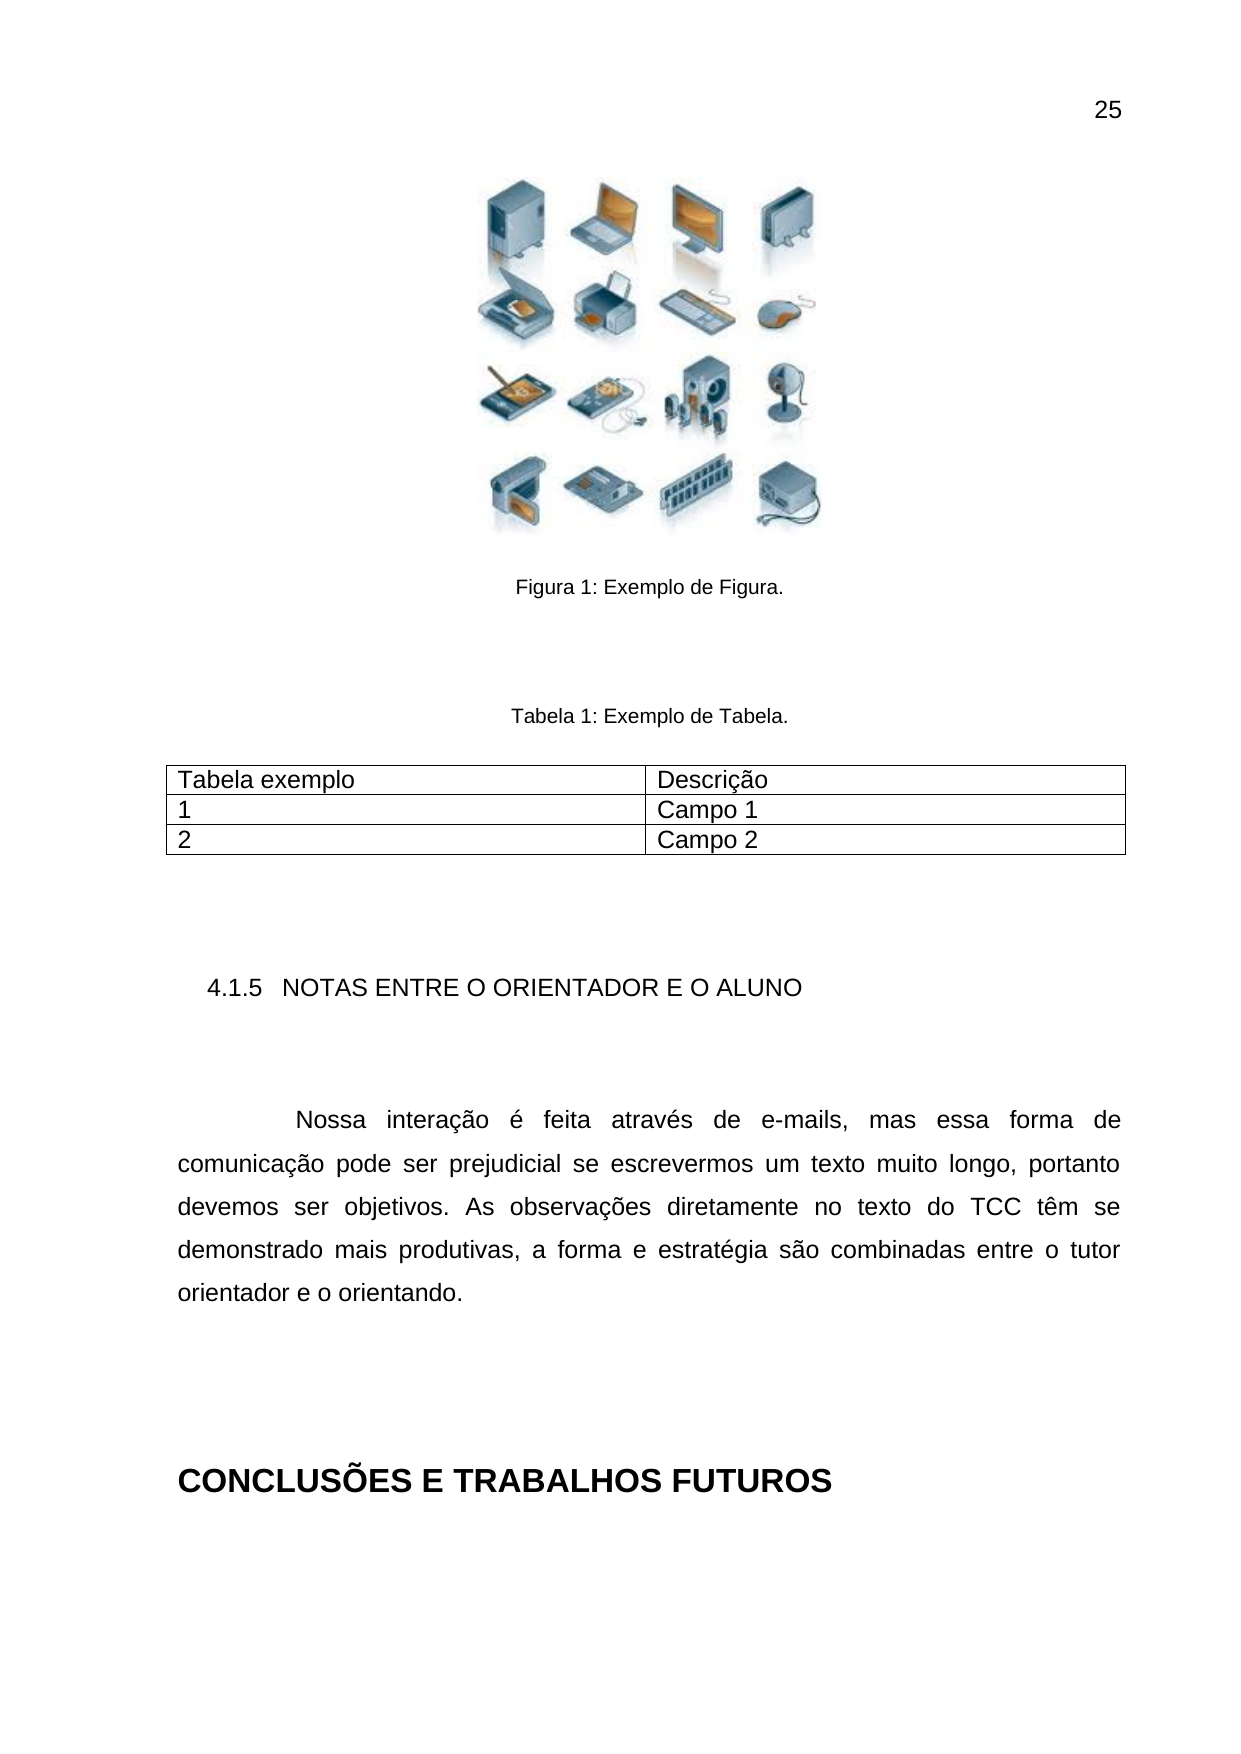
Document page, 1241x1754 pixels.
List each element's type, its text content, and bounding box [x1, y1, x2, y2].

text Tabela 1: Exemplo de Tabela. [177, 703, 1122, 727]
table_cell Campo 2 [646, 825, 1125, 854]
table_cell Campo 1 [646, 795, 1125, 824]
table_header Descrição [646, 766, 1125, 794]
subtitle NOTAS ENTRE O ORIENTADOR E O ALUNO [207, 973, 1122, 1002]
text Figura 1: Exemplo de Figura. [177, 574, 1122, 598]
table_header Tabela exemplo [167, 766, 645, 794]
table_cell 1 [167, 795, 645, 824]
text Nossa interação é feita através de e-mails, mas essa forma de comunicação pode ser prejudicial se escrevermos um texto muito longo, portanto devemos ser objetivos. As observações diretamente no texto do TCC têm se demonstrado mais produtivas, a forma e estratégia são combinadas entre o tutor orientador e o orientando. [177, 1106, 1122, 1307]
text CONCLUSÕES E TRABALHOS FUTUROS [177, 1461, 1122, 1499]
picture [477, 177, 822, 535]
table_cell 2 [167, 825, 645, 854]
